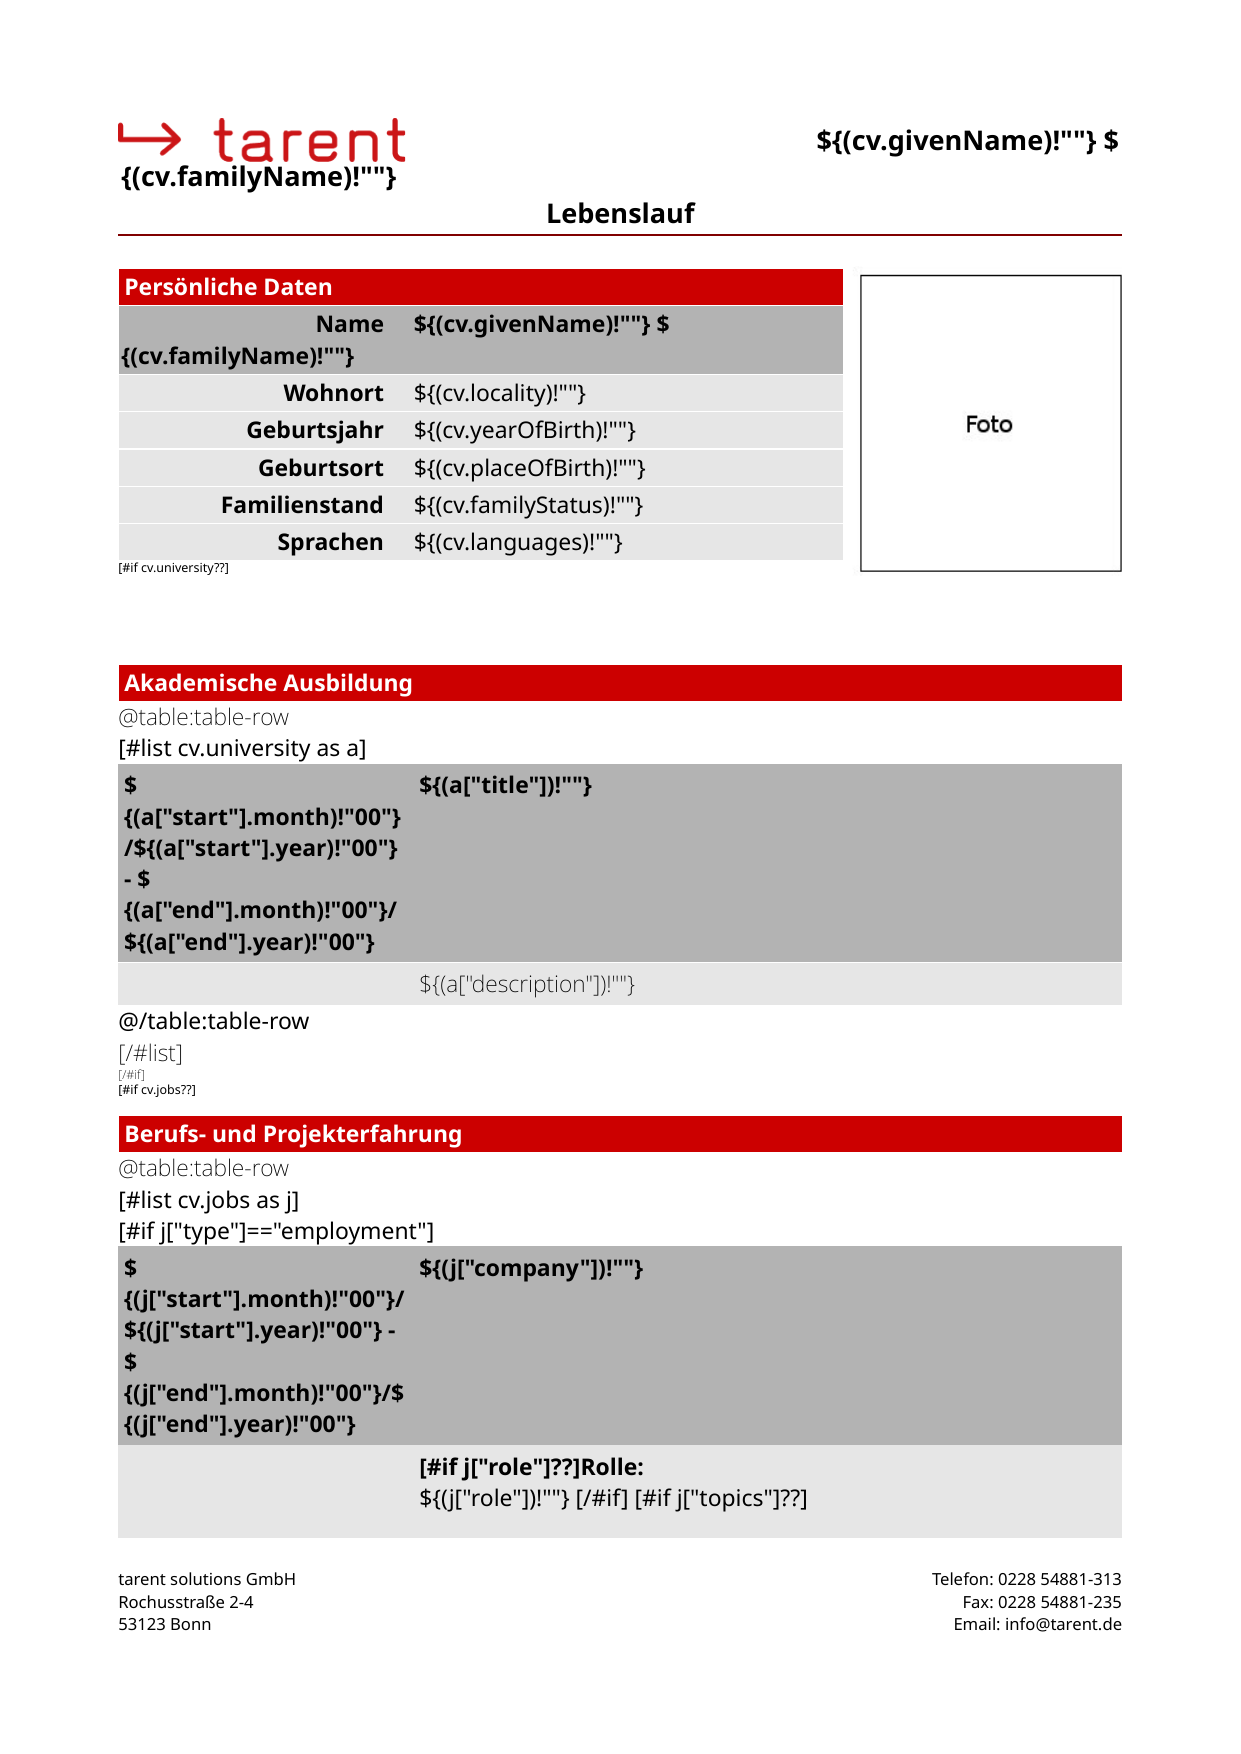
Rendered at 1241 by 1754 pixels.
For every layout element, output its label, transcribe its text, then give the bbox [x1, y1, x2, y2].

table_header ${(j["company"])!""} [413, 1246, 1122, 1445]
text @/table:table-row [118, 1005, 1122, 1036]
table_cell [118, 1445, 413, 1538]
text Akademische Ausbildung [119, 665, 1122, 701]
text @table:table-row [118, 702, 1122, 732]
text [/#list] [118, 1036, 1122, 1068]
text Geburtsjahr ${(cv.yearOfBirth)!""} [119, 412, 843, 448]
table_header ${(j["start"].month)!"00"}/${(j["start"].year)!"00"} - ${(j["end"].month)!"00"}/${(j["end"].year)!"00"} [118, 1246, 413, 1445]
text Geburtsort ${(cv.placeOfBirth)!""} [119, 450, 843, 486]
text Persönliche Daten [119, 269, 843, 305]
text [#list cv.university as a] [118, 732, 1122, 763]
table_cell ${(a["description"])!""} [413, 963, 1122, 1005]
text [#if cv.jobs??] [118, 1082, 1122, 1097]
text Berufs- und Projekterfahrung [119, 1116, 1122, 1152]
text [/#if] [118, 1068, 1122, 1082]
picture [843, 266, 1138, 581]
table_cell [118, 963, 413, 1005]
text [#if cv.university??] [118, 561, 843, 575]
text Wohnort ${(cv.locality)!""} [119, 375, 843, 411]
text Name ${(cv.givenName)!""} ${(cv.familyName)!""} [119, 306, 843, 374]
table_header ${(a["start"].month)!"00"}/${(a["start"].year)!"00"} - ${(a["end"].month)!"00"}/${(a["end"].year)!"00"} [118, 764, 413, 962]
picture [118, 118, 405, 162]
text [#list cv.jobs as j] [118, 1183, 1122, 1215]
text @table:table-row [118, 1153, 1122, 1183]
text Sprachen ${(cv.languages)!""} [119, 524, 843, 560]
table_header ${(a["title"])!""} [413, 764, 1122, 962]
table_cell [#if j["role"]??]Rolle: ${(j["role"])!""} [/#if] [#if j["topics"]??] [413, 1445, 1122, 1538]
text Familienstand ${(cv.familyStatus)!""} [119, 487, 843, 523]
text [#if j["type"]=="employment"] [118, 1215, 1122, 1246]
